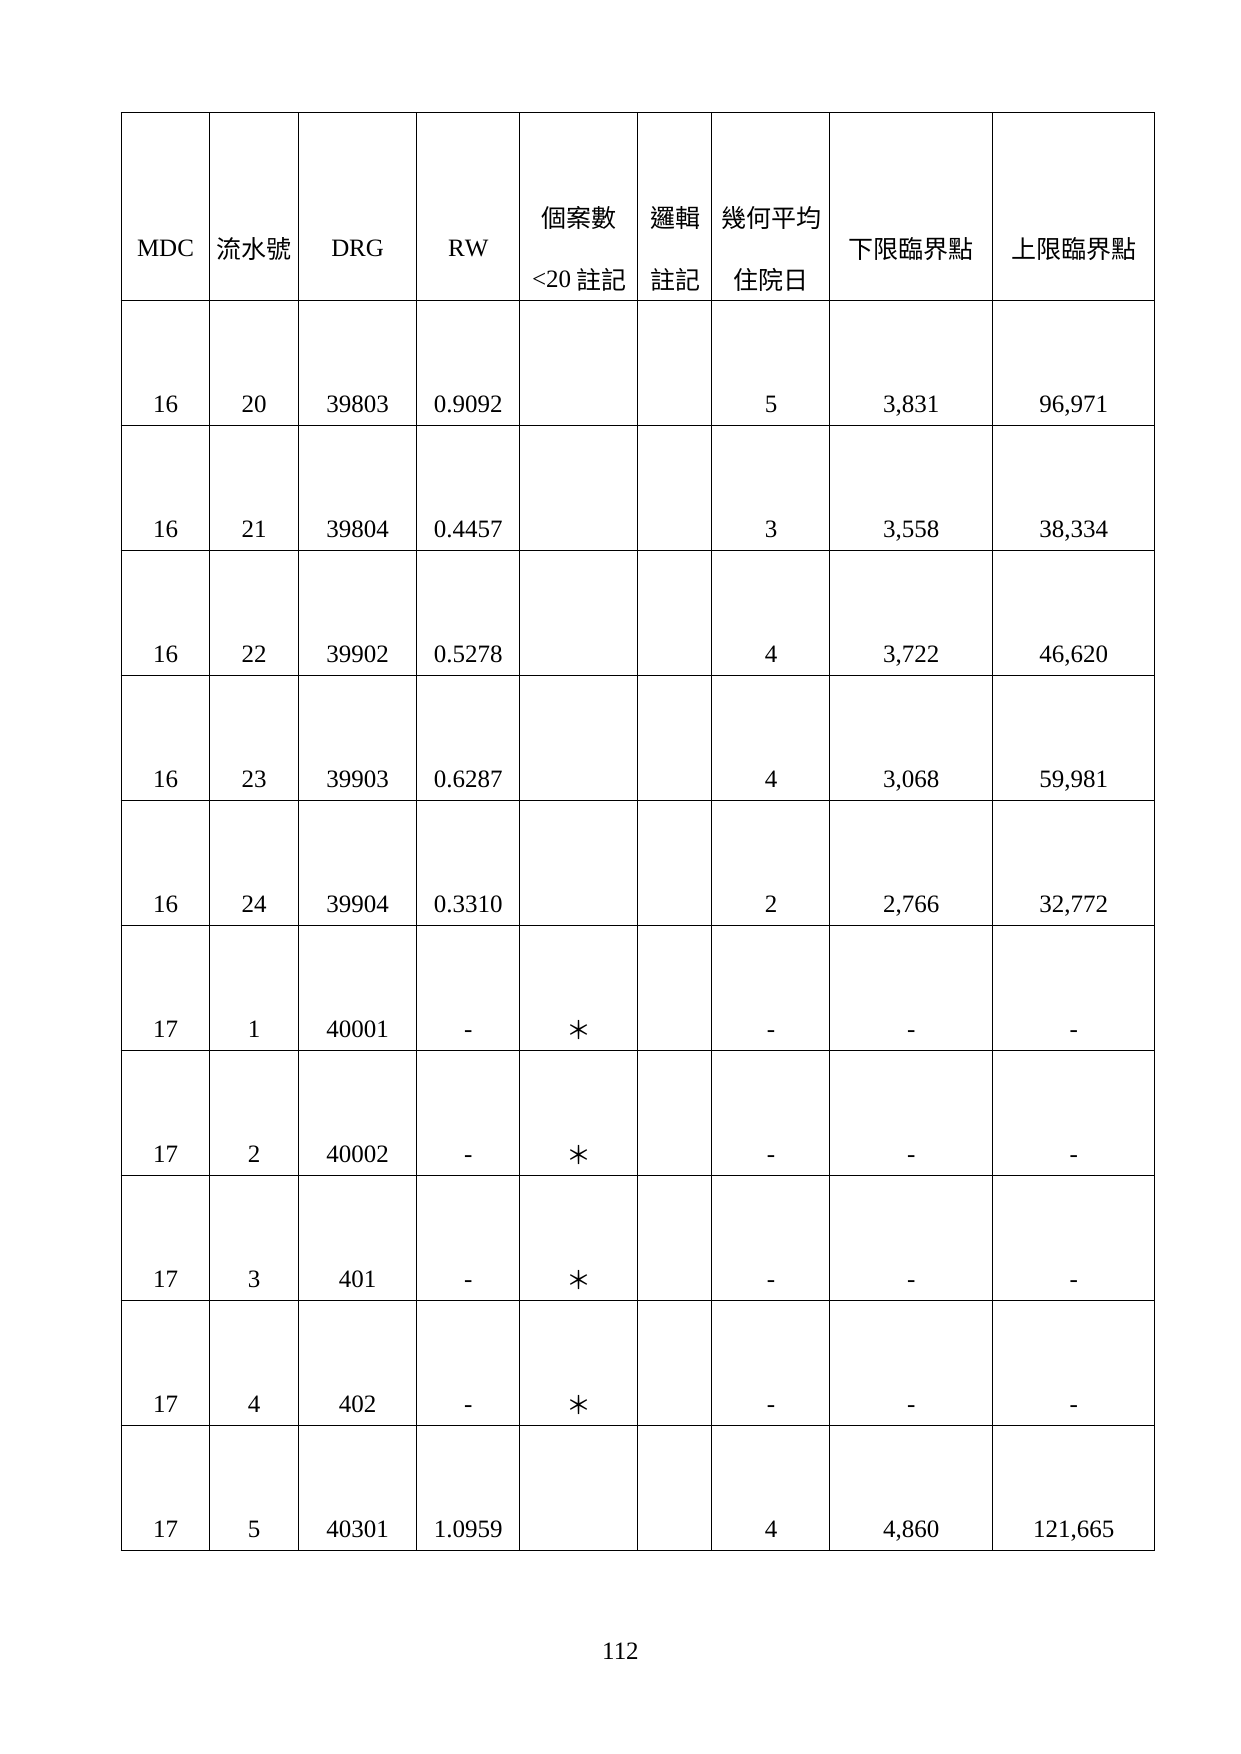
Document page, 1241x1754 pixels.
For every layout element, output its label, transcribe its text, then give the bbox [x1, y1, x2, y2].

table_cell 3 [210, 1176, 298, 1300]
table_cell 0.6287 [417, 676, 519, 800]
table_cell 2 [712, 801, 829, 925]
table_cell [520, 426, 637, 550]
table_cell 0.5278 [417, 551, 519, 675]
table_cell - [993, 1051, 1154, 1175]
table_cell [638, 676, 711, 800]
table_cell 1.0959 [417, 1426, 519, 1550]
table_cell - [712, 1301, 829, 1425]
table_cell 4 [712, 551, 829, 675]
table_cell [638, 1301, 711, 1425]
table_cell [520, 801, 637, 925]
table_cell - [993, 926, 1154, 1050]
table_cell [520, 676, 637, 800]
table_cell 39803 [299, 301, 416, 425]
table_cell [638, 801, 711, 925]
table_cell 4,860 [830, 1426, 992, 1550]
table_cell 402 [299, 1301, 416, 1425]
table_cell 39804 [299, 426, 416, 550]
table_cell 40002 [299, 1051, 416, 1175]
table_cell ＊ [520, 926, 637, 1050]
table_cell 39904 [299, 801, 416, 925]
table_cell - [993, 1301, 1154, 1425]
table_cell 96,971 [993, 301, 1154, 425]
table_header RW [417, 113, 519, 300]
table_cell 46,620 [993, 551, 1154, 675]
table_cell 0.4457 [417, 426, 519, 550]
table_header 幾何平均住院日 [712, 113, 829, 300]
table_cell 4 [712, 1426, 829, 1550]
table_cell [638, 926, 711, 1050]
table_header 個案數<20註記 [520, 113, 637, 300]
table_cell 16 [122, 551, 209, 675]
table_cell 16 [122, 676, 209, 800]
table_cell - [830, 1051, 992, 1175]
table_cell [638, 551, 711, 675]
table_cell 17 [122, 1051, 209, 1175]
table_cell 2 [210, 1051, 298, 1175]
table_cell - [417, 1051, 519, 1175]
table_cell 16 [122, 301, 209, 425]
table_cell 1 [210, 926, 298, 1050]
table_cell 0.3310 [417, 801, 519, 925]
table_cell 22 [210, 551, 298, 675]
table_cell 59,981 [993, 676, 1154, 800]
table_cell 401 [299, 1176, 416, 1300]
table_cell 0.9092 [417, 301, 519, 425]
table_cell [520, 301, 637, 425]
table_cell [520, 1426, 637, 1550]
table_cell 17 [122, 1176, 209, 1300]
table_cell 20 [210, 301, 298, 425]
table_cell ＊ [520, 1301, 637, 1425]
table_cell - [417, 926, 519, 1050]
table_cell 32,772 [993, 801, 1154, 925]
table_cell - [712, 1176, 829, 1300]
table_header MDC [122, 113, 209, 300]
table_cell - [712, 1051, 829, 1175]
table_cell 3,831 [830, 301, 992, 425]
table_cell ＊ [520, 1176, 637, 1300]
table_cell [638, 1426, 711, 1550]
table_header 下限臨界點 [830, 113, 992, 300]
table_cell ＊ [520, 1051, 637, 1175]
table_cell - [830, 1301, 992, 1425]
table_cell 121,665 [993, 1426, 1154, 1550]
table_cell 3 [712, 426, 829, 550]
table_cell 21 [210, 426, 298, 550]
table_cell - [417, 1301, 519, 1425]
table_cell 2,766 [830, 801, 992, 925]
table_cell 4 [210, 1301, 298, 1425]
table_cell 23 [210, 676, 298, 800]
table_cell 3,068 [830, 676, 992, 800]
table_cell 39902 [299, 551, 416, 675]
table_cell 39903 [299, 676, 416, 800]
table_header DRG [299, 113, 416, 300]
table_cell - [830, 926, 992, 1050]
table_cell - [993, 1176, 1154, 1300]
table_cell [638, 426, 711, 550]
table_cell 16 [122, 426, 209, 550]
table_cell 3,722 [830, 551, 992, 675]
table_cell 24 [210, 801, 298, 925]
table_cell 5 [210, 1426, 298, 1550]
table_header 流水號 [210, 113, 298, 300]
table_cell 5 [712, 301, 829, 425]
table_cell [638, 301, 711, 425]
table_cell - [712, 926, 829, 1050]
table_cell 17 [122, 1301, 209, 1425]
table_cell - [830, 1176, 992, 1300]
table_cell 17 [122, 926, 209, 1050]
table_cell - [417, 1176, 519, 1300]
table_header 上限臨界點 [993, 113, 1154, 300]
table_cell [638, 1051, 711, 1175]
table_cell 3,558 [830, 426, 992, 550]
table_header 邏輯註記 [638, 113, 711, 300]
table_cell 16 [122, 801, 209, 925]
table_cell [638, 1176, 711, 1300]
table_cell 40001 [299, 926, 416, 1050]
table_cell 38,334 [993, 426, 1154, 550]
table_cell [520, 551, 637, 675]
table_cell 40301 [299, 1426, 416, 1550]
table_cell 4 [712, 676, 829, 800]
table_cell 17 [122, 1426, 209, 1550]
